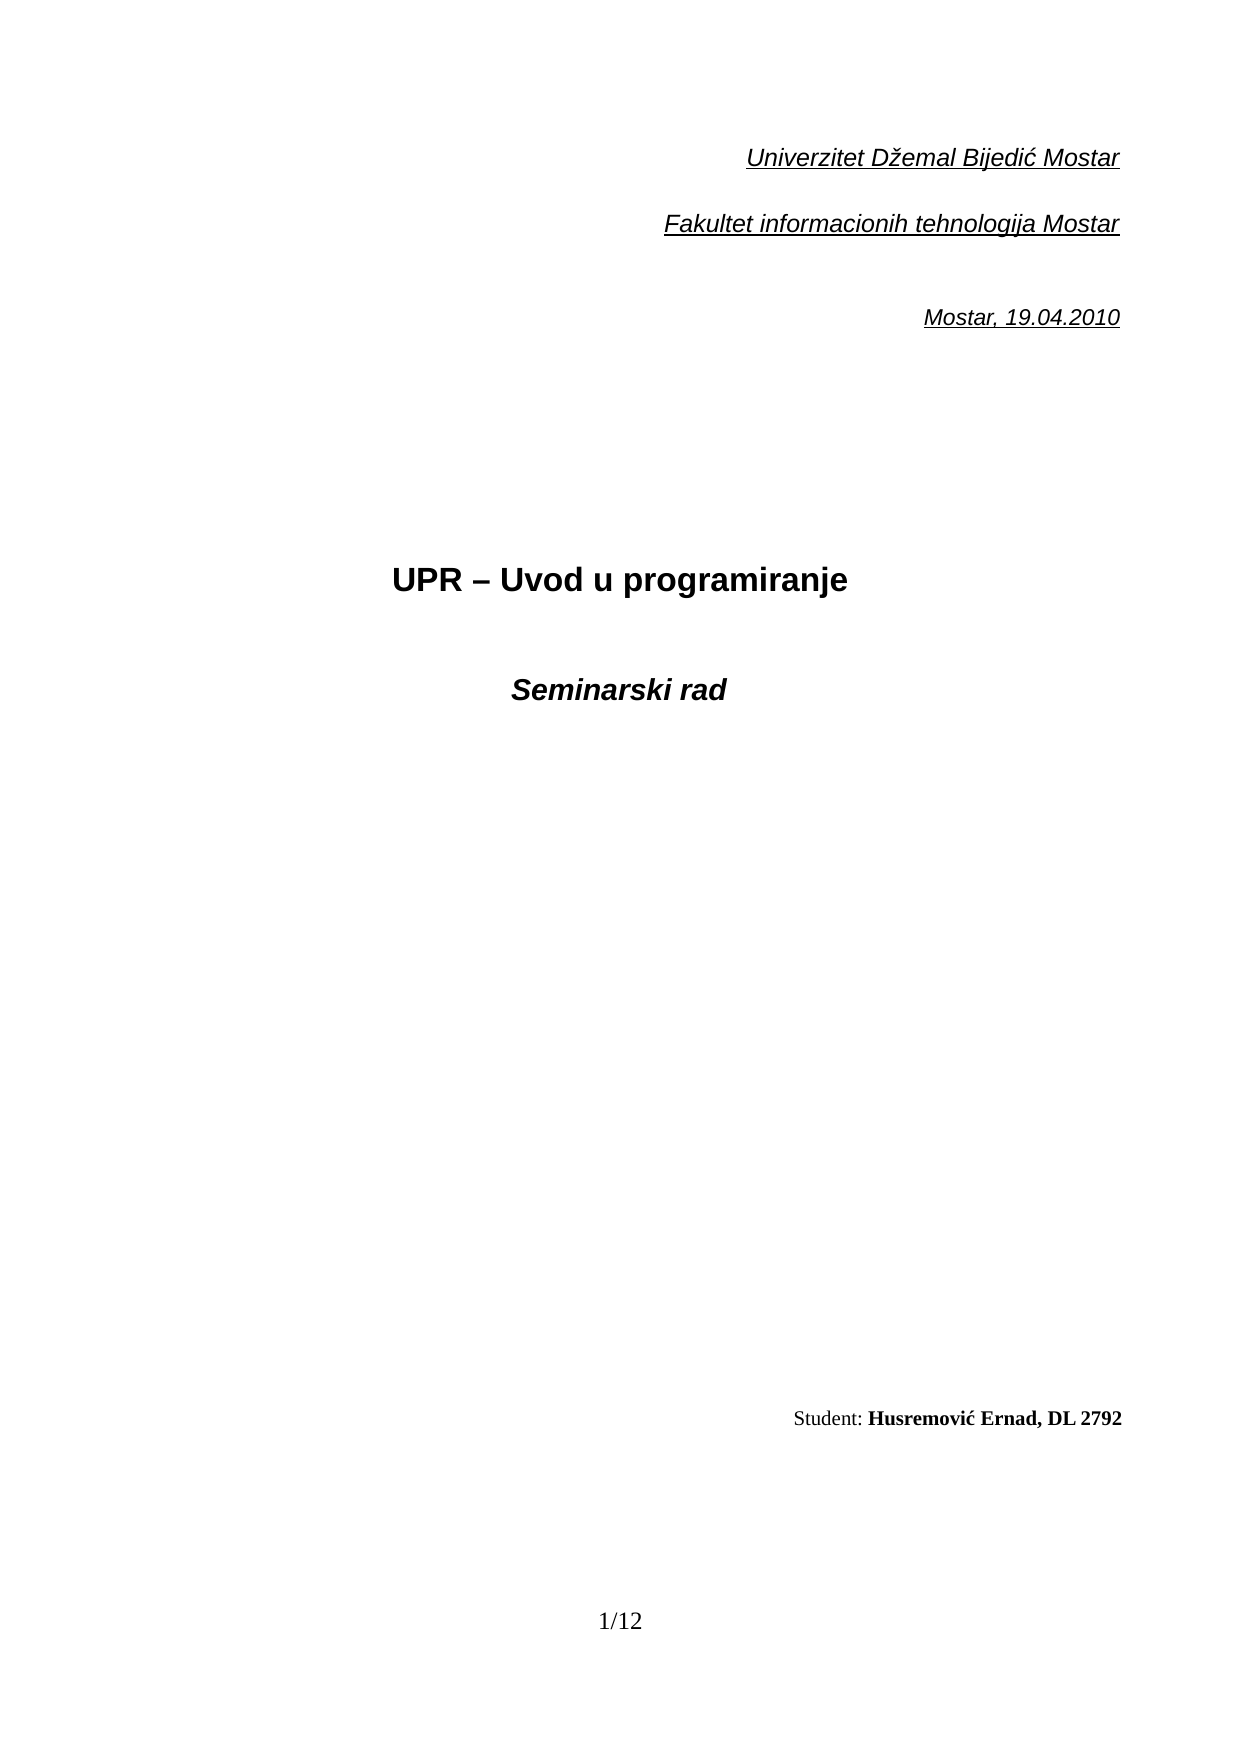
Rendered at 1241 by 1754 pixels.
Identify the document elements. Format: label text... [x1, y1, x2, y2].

subtitle Seminarski rad [118, 672, 1122, 707]
subtitle Fakultet informacionih tehnologija Mostar [118, 209, 1122, 238]
table_header [118, 1406, 620, 1443]
subtitle UPR – Uvod u programiranje [118, 559, 1122, 598]
subtitle Mostar, 19.04.2010 [118, 304, 1122, 331]
subtitle Univerzitet Džemal Bijedić Mostar [118, 143, 1122, 172]
table_cell [118, 1443, 620, 1471]
table_cell [620, 1443, 1122, 1471]
table_header Student: Husremović Ernad, DL 2792 [620, 1406, 1122, 1443]
